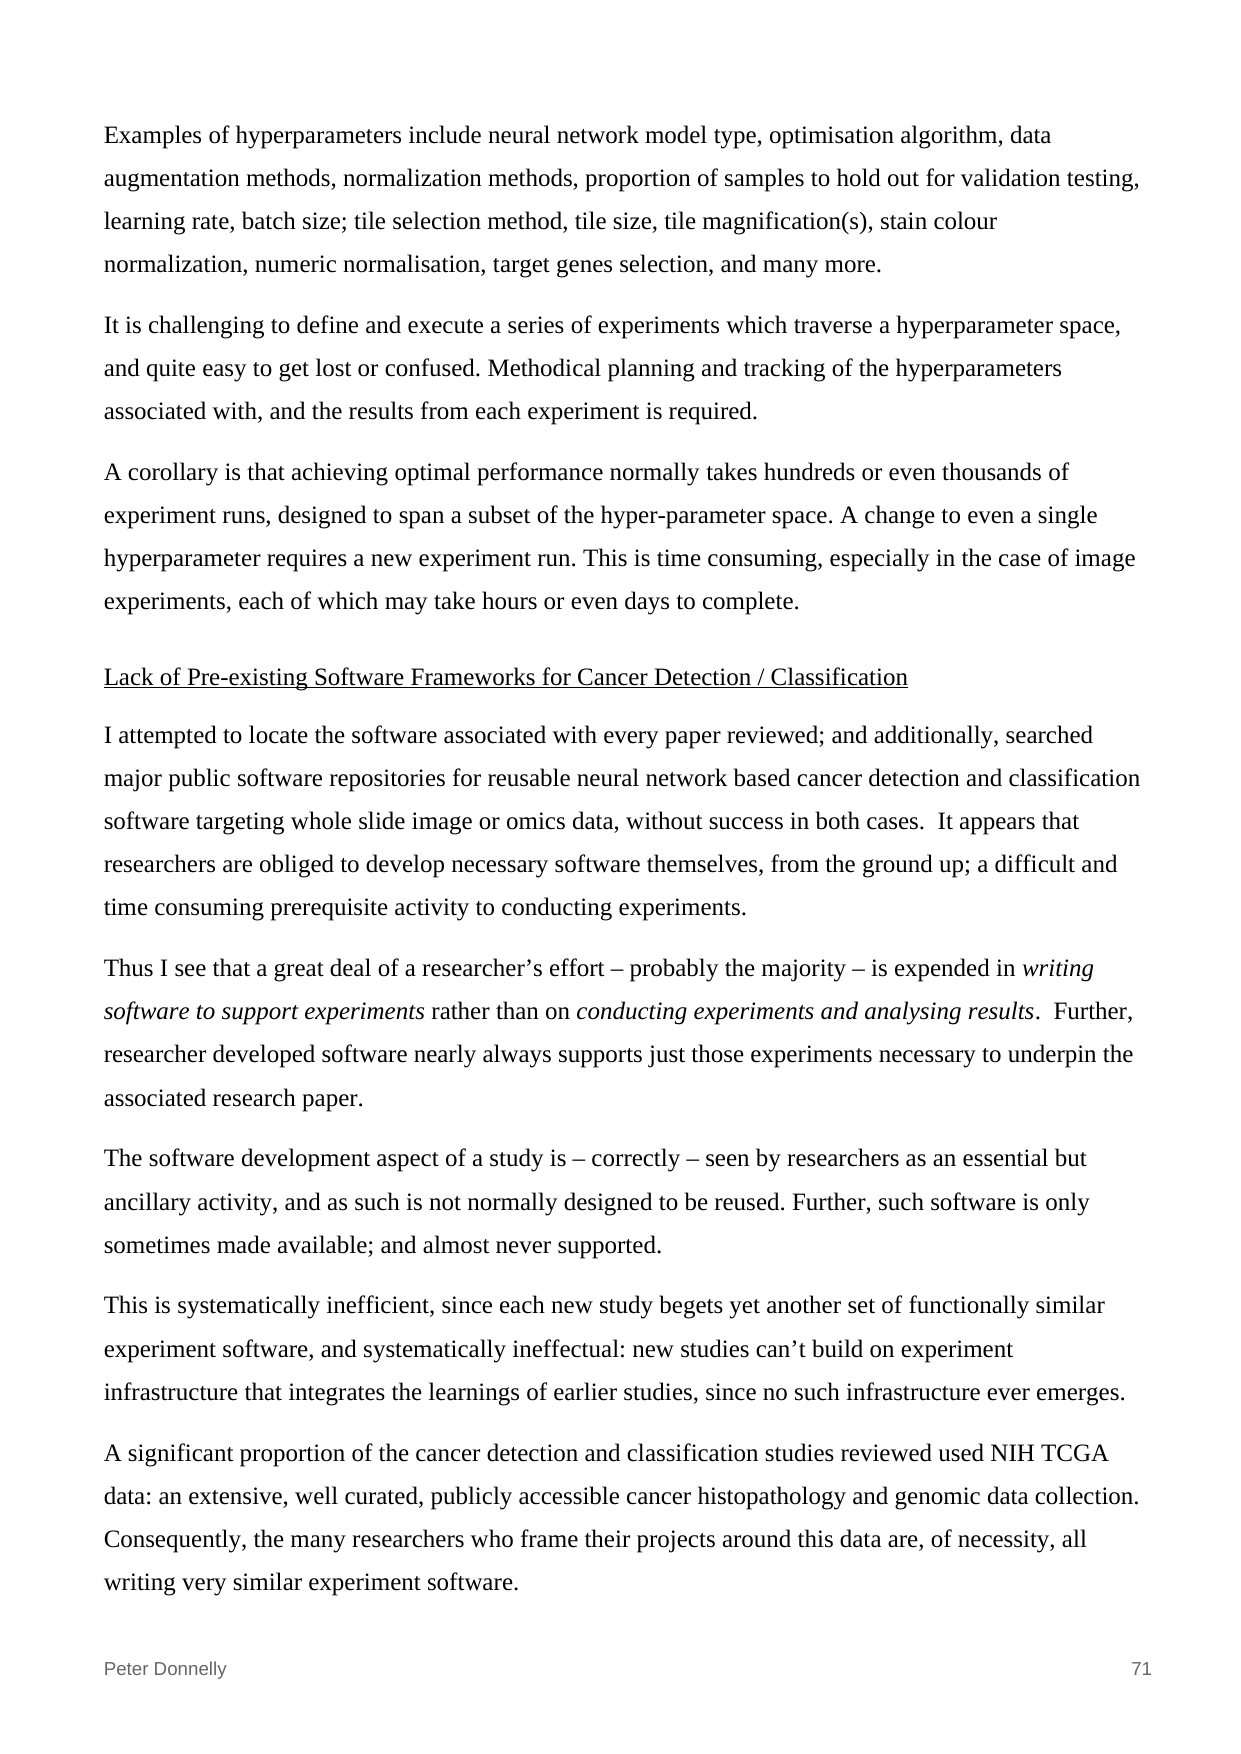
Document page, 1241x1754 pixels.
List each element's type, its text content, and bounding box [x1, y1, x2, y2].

text The software development aspect of a study is – correctly – seen by researchers as an essential but ancillary activity, and as such is not normally designed to be reused. Further, such software is only sometimes made available; and almost never supported. [103, 1143, 1146, 1258]
text I attempted to locate the software associated with every paper reviewed; and additionally, searched major public software repositories for reusable neural network based cancer detection and classification software targeting whole slide image or omics data, without success in both cases. It appears that researchers are obliged to develop necessary software themselves, from the ground up; a difficult and time consuming prerequisite activity to conducting experiments. [103, 720, 1146, 921]
text A corollary is that achieving optimal performance normally takes hundreds or even thousands of experiment runs, designed to span a subset of the hyper-parameter space. A change to even a single hyperparameter requires a new experiment run. This is time consuming, especially in the case of image experiments, each of which may take hours or even days to complete. [103, 457, 1146, 615]
text Lack of Pre-existing Software Frameworks for Cancer Detection / Classification [103, 662, 1146, 691]
text It is challenging to define and execute a series of experiments which traverse a hyperparameter space, and quite easy to get lost or confused. Methodical planning and tracking of the hyperparameters associated with, and the results from each experiment is required. [103, 310, 1146, 425]
text Thus I see that a great deal of a researcher’s effort – probably the majority – is expended in writing software to support experiments rather than on conducting experiments and analysing results. Further, researcher developed software nearly always supports just those experiments necessary to underpin the associated research paper. [103, 953, 1146, 1111]
text Examples of hyperparameters include neural network model type, optimisation algorithm, data augmentation methods, normalization methods, proportion of samples to hold out for validation testing, learning rate, batch size; tile selection method, tile size, tile magnification(s), stain colour normalization, numeric normalisation, target genes selection, and many more. [103, 120, 1146, 278]
text A significant proportion of the cancer detection and classification studies reviewed used NIH TCGA data: an extensive, well curated, publicly accessible cancer histopathology and genomic data collection. Consequently, the many researchers who frame their projects around this data are, of necessity, all writing very similar experiment software. [103, 1438, 1146, 1596]
text This is systematically inefficient, since each new study begets yet another set of functionally similar experiment software, and systematically ineffectual: new studies can’t build on experiment infrastructure that integrates the learnings of earlier studies, since no such infrastructure ever emerges. [103, 1291, 1146, 1406]
